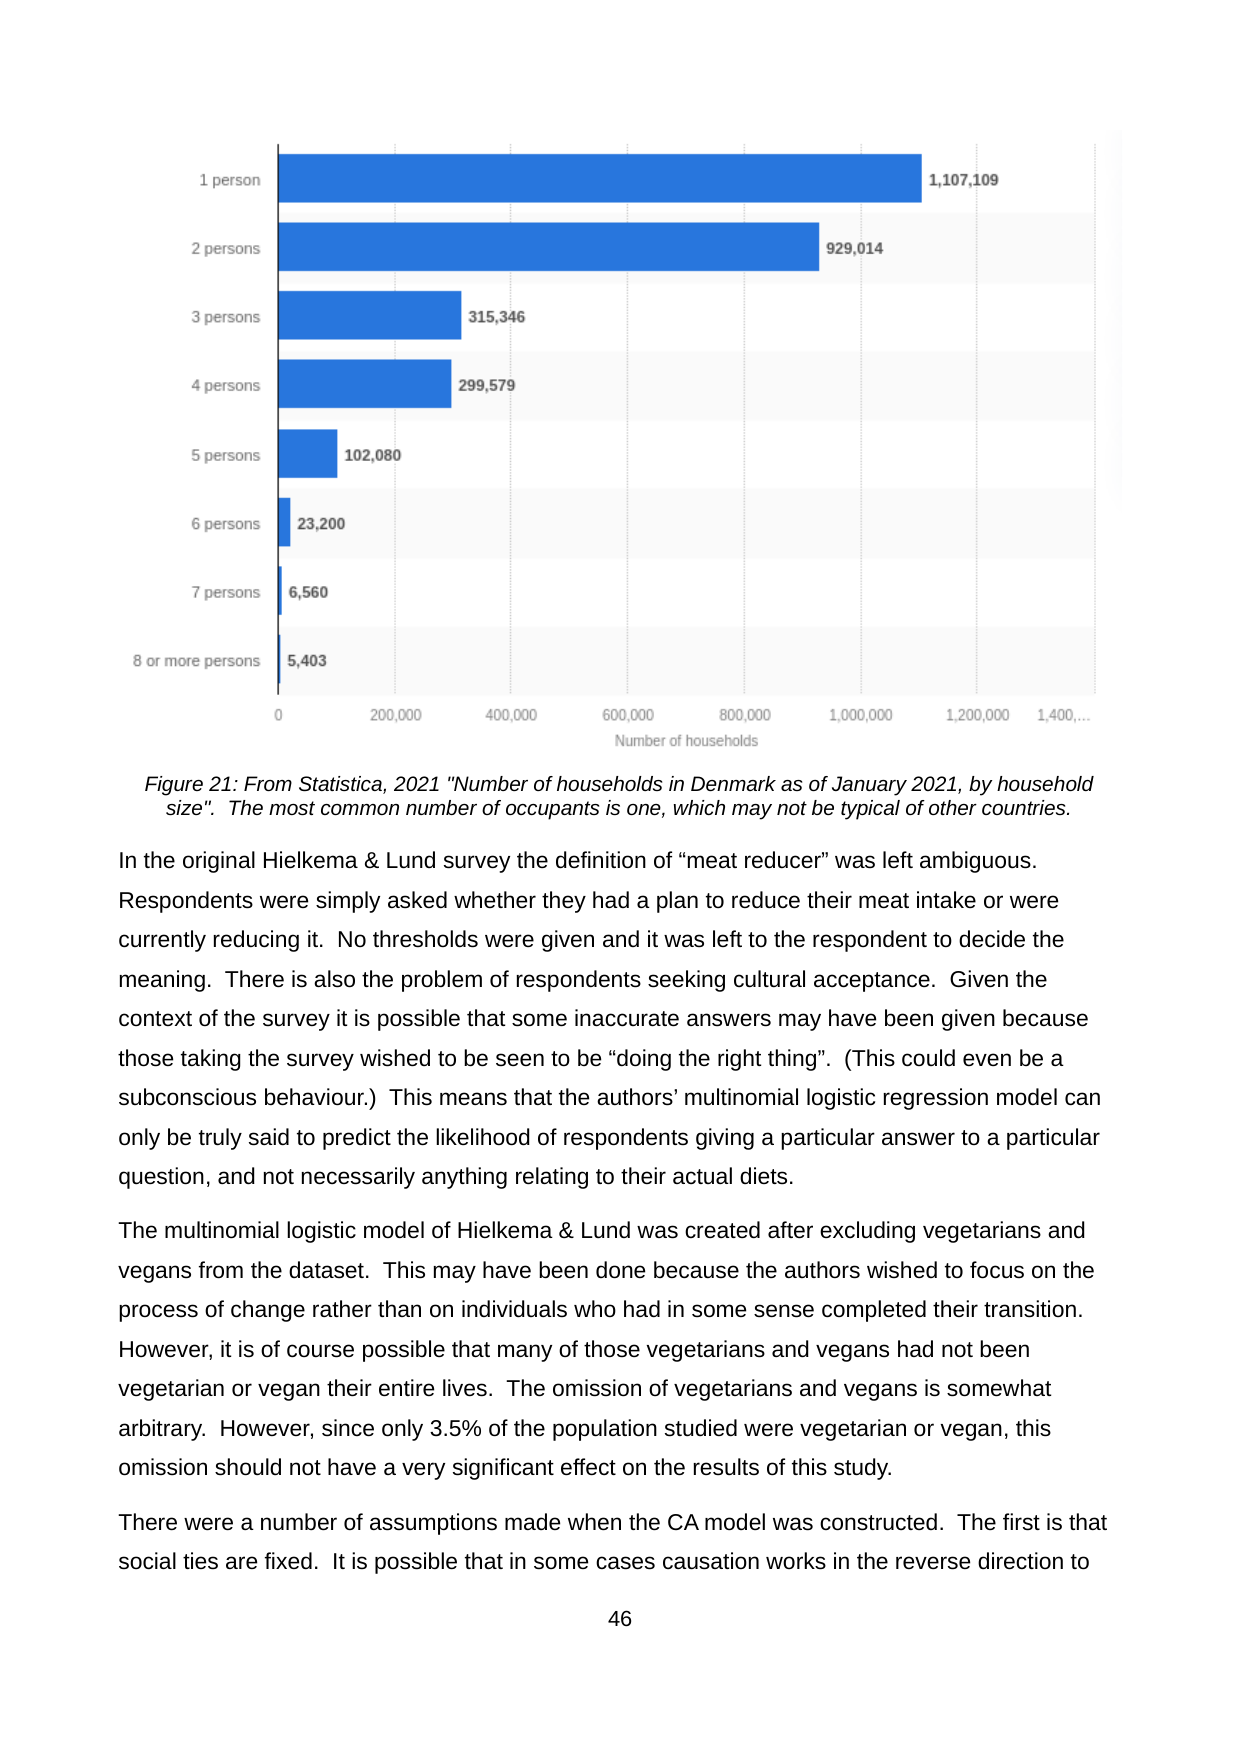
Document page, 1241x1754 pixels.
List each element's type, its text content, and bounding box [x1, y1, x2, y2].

text There were a number of assumptions made when the CA model was constructed. The first is that social ties are fixed. It is possible that in some cases causation works in the reverse direction to [118, 1508, 1122, 1574]
text Figure 21: From Statistica, 2021 "Number of households in Denmark as of January 2021, by household size". The most common number of occupants is one, which may not be typical of other countries. [118, 772, 1122, 819]
picture [118, 130, 1123, 772]
text The multinomial logistic model of Hielkema & Lund was created after excluding vegetarians and vegans from the dataset. This may have been done because the authors wished to focus on the process of change rather than on individuals who had in some sense completed their transition. However, it is of course possible that many of those vegetarians and vegans had not been vegetarian or vegan their entire lives. The omission of vegetarians and vegans is somewhat arbitrary. However, since only 3.5% of the population studied were vegetarian or vegan, this omission should not have a very significant effect on the results of this study. [118, 1217, 1122, 1481]
text In the original Hielkema & Lund survey the definition of “meat reducer” was left ambiguous. Respondents were simply asked whether they had a plan to reduce their meat intake or were currently reducing it. No thresholds were given and it was left to the respondent to decide the meaning. There is also the problem of respondents seeking cultural acceptance. Given the context of the survey it is possible that some inaccurate answers may have been given because those taking the survey wished to be seen to be “doing the right thing”. (This could even be a subconscious behaviour.) This means that the authors’ multinomial logistic regression model can only be truly said to predict the likelihood of respondents giving a particular answer to a particular question, and not necessarily anything relating to their actual diets. [118, 847, 1122, 1189]
